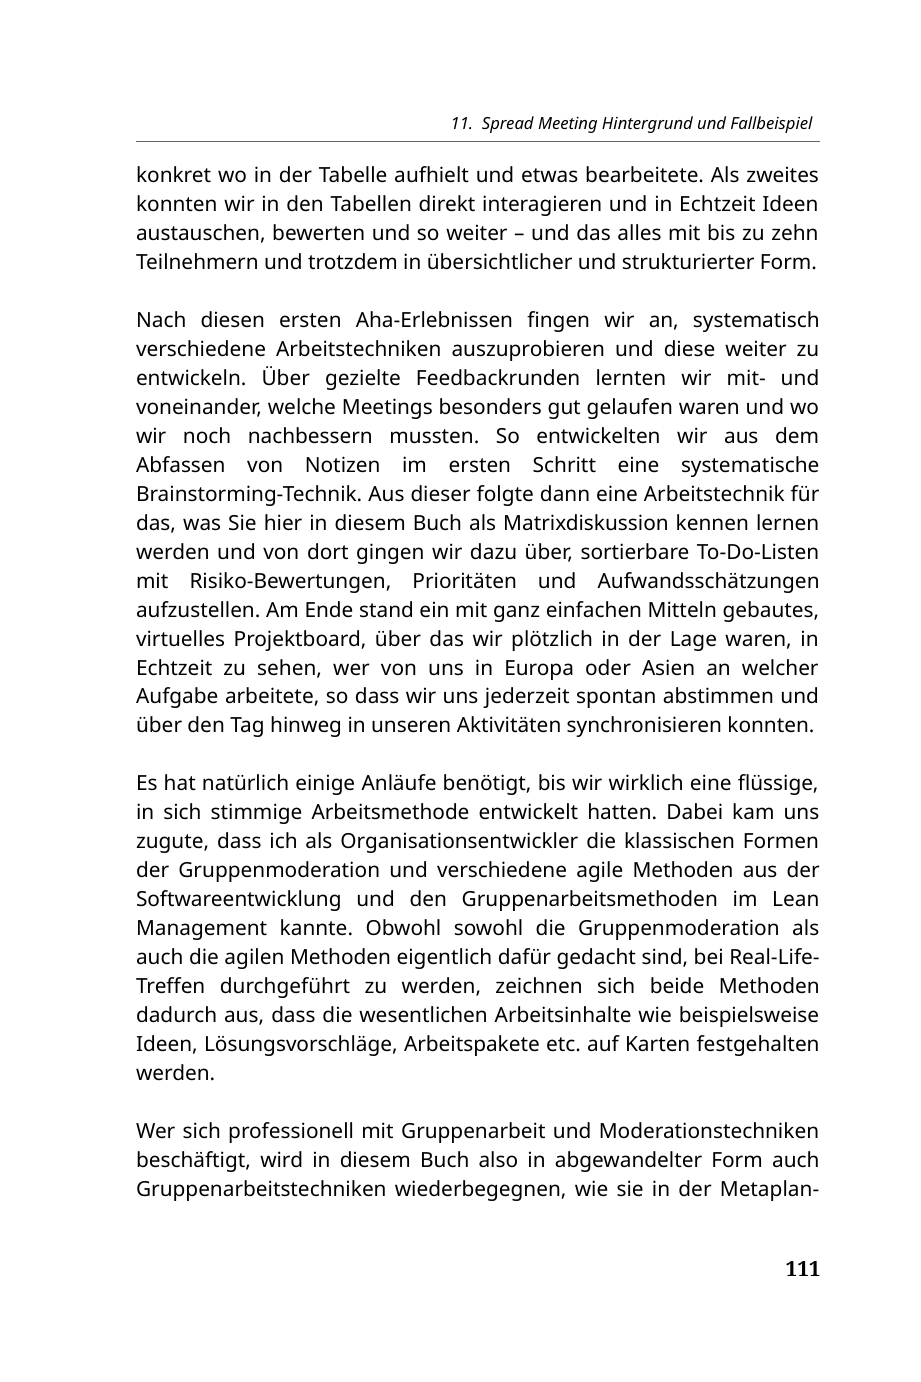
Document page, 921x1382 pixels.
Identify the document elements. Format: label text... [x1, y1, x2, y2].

text Wer sich professionell mit Gruppenarbeit und Moderationstechniken beschäftigt, wird in diesem Buch also in abgewandelter Form auch Gruppenarbeitstechniken wiederbegegnen, wie sie in der Metaplan- [136, 1094, 820, 1202]
text konkret wo in der Tabelle aufhielt und etwas bearbeitete. Als zweites konnten wir in den Tabellen direkt interagieren und in Echtzeit Ideen austauschen, bewerten und so weiter – und das alles mit bis zu zehn Teilnehmern und trotzdem in übersichtlicher und strukturierter Form. [136, 159, 820, 275]
text Nach diesen ersten Aha-Erlebnissen fingen wir an, systematisch verschiedene Arbeitstechniken auszuprobieren und diese weiter zu entwickeln. Über gezielte Feedbackrunden lernten wir mit- und voneinander, welche Meetings besonders gut gelaufen waren und wo wir noch nachbessern mussten. So entwickelten wir aus dem Abfassen von Notizen im ersten Schritt eine systematische Brainstorming-Technik. Aus dieser folgte dann eine Arbeitstechnik für das, was Sie hier in diesem Buch als Matrixdiskussion kennen lernen werden und von dort gingen wir dazu über, sortierbare To-Do-Listen mit Risiko-Bewertungen, Prioritäten und Aufwandsschätzungen aufzustellen. Am Ende stand ein mit ganz einfachen Mitteln gebautes, virtuelles Projektboard, über das wir plötzlich in der Lage waren, in Echtzeit zu sehen, wer von uns in Europa oder Asien an welcher Aufgabe arbeitete, so dass wir uns jederzeit spontan abstimmen und über den Tag hinweg in unseren Aktivitäten synchronisieren konnten. [136, 283, 820, 739]
text Es hat natürlich einige Anläufe benötigt, bis wir wirklich eine flüssige, in sich stimmige Arbeitsmethode entwickelt hatten. Dabei kam uns zugute, dass ich als Organisationsentwickler die klassischen Formen der Gruppenmoderation und verschiedene agile Methoden aus der Softwareentwicklung und den Gruppenarbeitsmethoden im Lean Management kannte. Obwohl sowohl die Gruppenmoderation als auch die agilen Methoden eigentlich dafür gedacht sind, bei Real-Life-Treffen durchgeführt zu werden, zeichnen sich beide Methoden dadurch aus, dass die wesentlichen Arbeitsinhalte wie beispielsweise Ideen, Lösungsvorschläge, Arbeitspakete etc. auf Karten festgehalten werden. [136, 747, 820, 1086]
